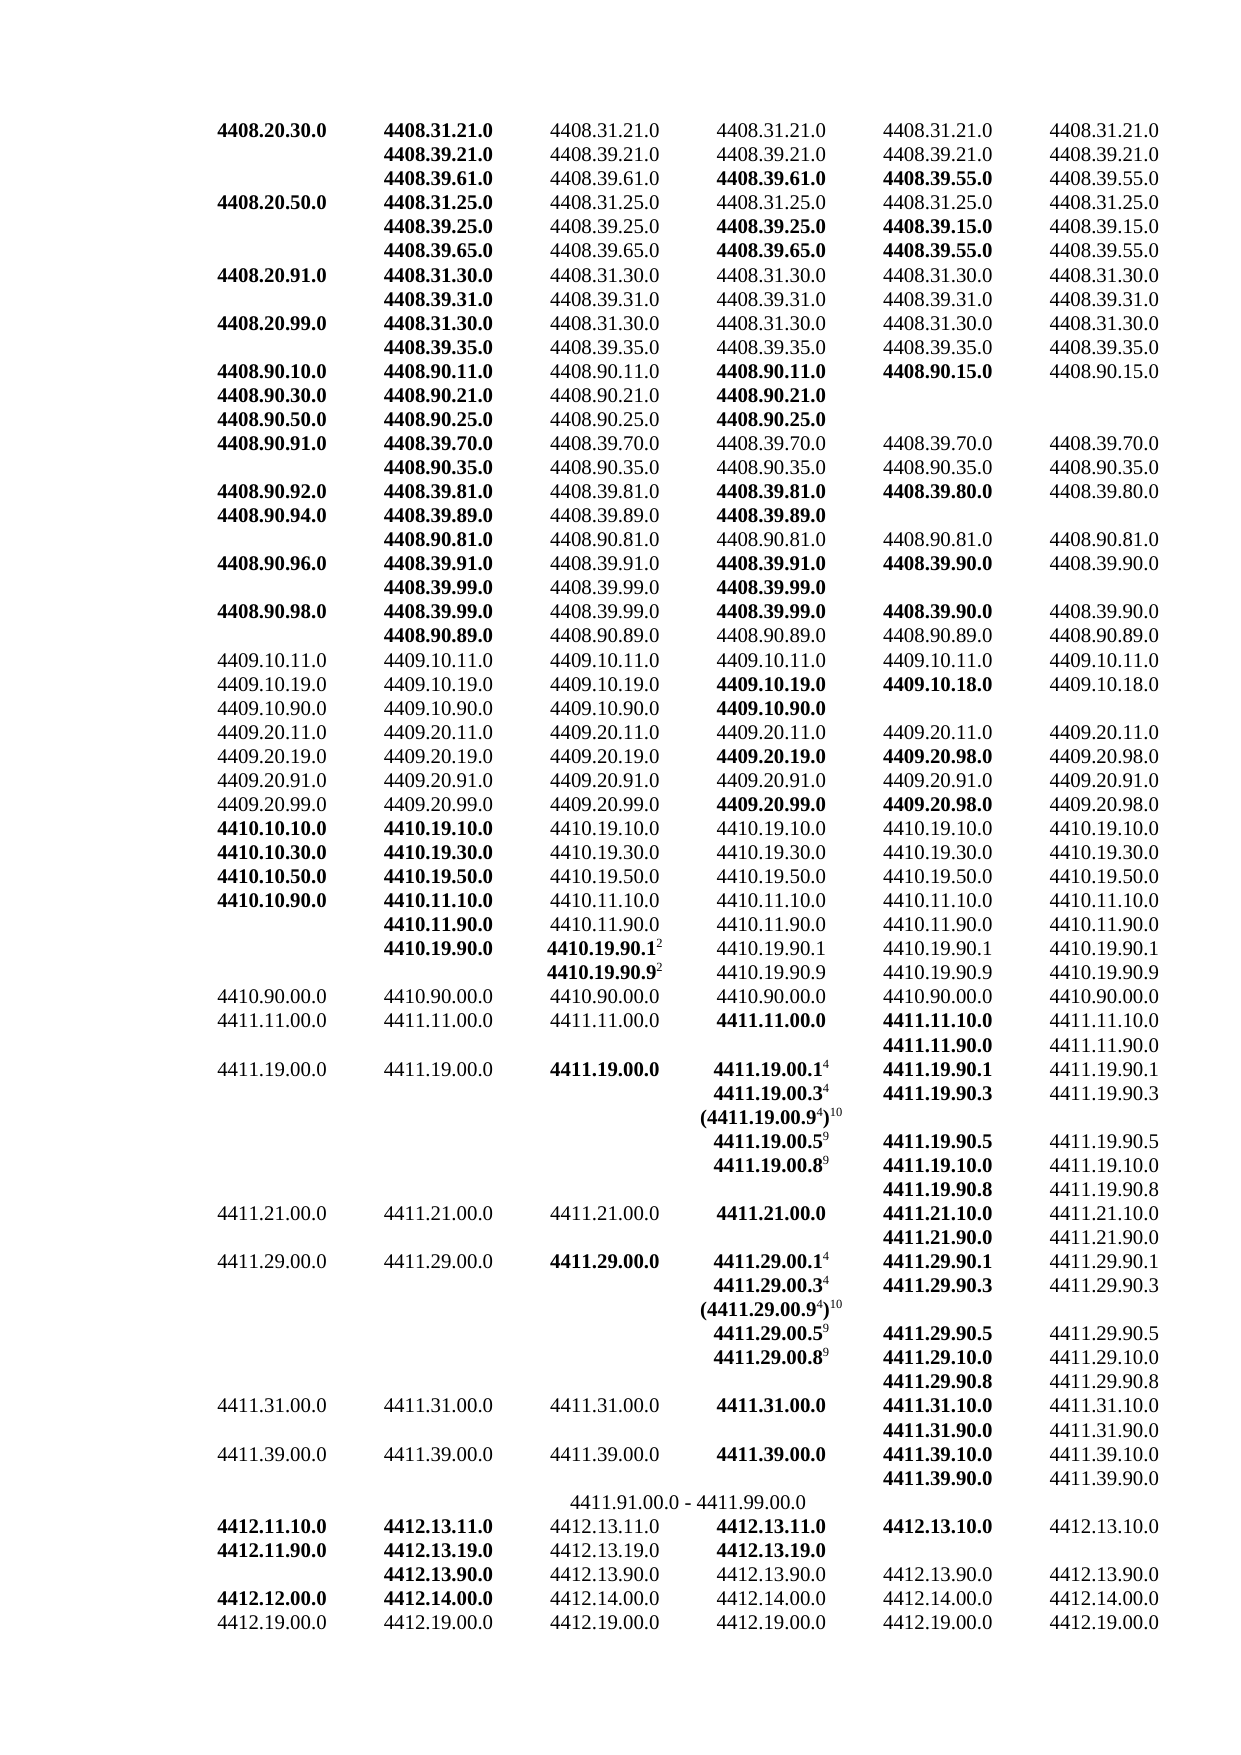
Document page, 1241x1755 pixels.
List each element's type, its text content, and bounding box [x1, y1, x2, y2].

table_cell 4412.14.00.0 [355, 1586, 521, 1610]
table_cell [355, 1105, 521, 1129]
table_cell 4410.19.90.12 [521, 936, 688, 960]
table_cell 4408.31.21.0 [355, 118, 521, 142]
table_cell 4411.11.00.0 [189, 1009, 355, 1057]
table_cell 4408.31.30.0 [854, 311, 1021, 335]
table_cell 4411.21.10.0 4411.21.90.0 [854, 1201, 1021, 1249]
table_cell 4412.13.10.0 [854, 1514, 1021, 1538]
table_cell 4411.19.00.0 [355, 1057, 521, 1081]
table_cell [521, 1345, 688, 1393]
table_cell 4409.20.11.0 [688, 720, 854, 744]
table_cell [1021, 1297, 1187, 1321]
table_cell 4410.19.90.9 [854, 960, 1021, 984]
table_cell 4411.19.00.0 [189, 1057, 355, 1081]
table_cell 4410.10.50.0 [189, 864, 355, 888]
table_cell 4408.90.81.0 [521, 527, 688, 551]
table_cell 4408.39.25.0 [688, 214, 854, 238]
table_cell 4412.19.00.0 [189, 1610, 355, 1634]
table_cell [1021, 575, 1187, 599]
table_cell 4410.90.00.0 [189, 984, 355, 1008]
table_cell 4409.20.91.0 [521, 768, 688, 792]
table_cell [521, 1273, 688, 1297]
table_cell [355, 1297, 521, 1321]
table_cell 4412.13.90.0 [521, 1562, 688, 1586]
table_cell 4410.10.90.0 [189, 888, 355, 912]
table_cell 4410.19.50.0 [521, 864, 688, 888]
table_cell 4408.20.91.0 [189, 263, 355, 287]
table_cell 4410.11.90.0 [1021, 912, 1187, 936]
table_cell 4412.19.00.0 [854, 1610, 1021, 1634]
table_cell 4410.11.90.0 [355, 912, 521, 936]
table_cell 4408.31.30.0 [355, 263, 521, 287]
table_cell 4411.39.00.0 [355, 1442, 521, 1490]
table_cell 4412.12.00.0 [189, 1586, 355, 1610]
table_cell 4408.39.31.0 [355, 287, 521, 311]
table_cell 4411.19.90.1 [1021, 1057, 1187, 1081]
table_cell 4408.90.10.0 [189, 359, 355, 383]
table_cell 4408.39.21.0 [854, 142, 1021, 166]
table_cell 4409.20.11.0 [521, 720, 688, 744]
table_cell 4408.90.89.0 [854, 624, 1021, 647]
table_cell 4408.31.30.0 [1021, 311, 1187, 335]
table_cell 4409.10.90.0 [688, 696, 854, 720]
table_cell 4410.19.50.0 [1021, 864, 1187, 888]
table_cell 4410.19.10.0 [521, 816, 688, 840]
table_cell 4410.19.30.0 [1021, 840, 1187, 864]
table_cell 4410.19.90.9 [688, 960, 854, 984]
table_cell 4408.39.99.0 [355, 599, 521, 623]
table_cell 4408.90.92.0 [189, 479, 355, 503]
table_cell 4411.21.00.0 [521, 1201, 688, 1249]
table_cell 4409.20.19.0 [355, 744, 521, 768]
table_cell 4410.11.90.0 [854, 912, 1021, 936]
table_cell 4409.10.11.0 [521, 648, 688, 672]
table_cell 4412.13.90.0 [688, 1562, 854, 1586]
table_cell 4411.11.10.0 4411.11.90.0 [1021, 1009, 1187, 1057]
table_cell 4410.19.90.1 [1021, 936, 1187, 960]
table_cell 4408.39.21.0 [1021, 142, 1187, 166]
table_cell 4409.20.99.0 [189, 792, 355, 816]
table_cell 4411.19.90.1 [854, 1057, 1021, 1081]
table_cell 4411.29.10.0 4411.29.90.8 [854, 1345, 1021, 1393]
table_cell (4411.29.00.94)10 [688, 1297, 854, 1321]
table_cell 4408.90.35.0 [1021, 455, 1187, 479]
table_cell 4408.39.70.0 [854, 431, 1021, 455]
table_cell 4408.90.15.0 [854, 359, 1021, 383]
table_cell 4411.21.00.0 [688, 1201, 854, 1249]
table_cell 4408.90.89.0 [355, 624, 521, 647]
table_cell (4411.19.00.94)10 [688, 1105, 854, 1129]
table_cell 4410.11.10.0 [355, 888, 521, 912]
table_cell 4409.20.98.0 [854, 744, 1021, 768]
table_cell 4408.39.70.0 [1021, 431, 1187, 455]
table_cell 4408.39.80.0 [854, 479, 1021, 503]
table_cell 4408.39.15.0 [1021, 214, 1187, 238]
table_cell 4408.31.30.0 [1021, 263, 1187, 287]
table_cell 4408.90.96.0 [189, 551, 355, 575]
table_cell 4408.39.90.0 [1021, 599, 1187, 623]
table_cell [355, 960, 521, 984]
table_cell 4408.39.25.0 [521, 214, 688, 238]
table_cell 4408.39.55.0 [854, 239, 1021, 262]
table_cell 4411.29.00.89 [688, 1345, 854, 1393]
table_cell [189, 1297, 355, 1321]
table_cell 4412.13.90.0 [1021, 1562, 1187, 1586]
table_cell 4408.31.25.0 [355, 190, 521, 214]
table_cell 4408.39.65.0 [688, 239, 854, 262]
table_cell [854, 1297, 1021, 1321]
table_cell 4408.39.21.0 [521, 142, 688, 166]
table_cell 4408.39.90.0 [854, 551, 1021, 575]
table_cell [521, 1081, 688, 1105]
table_cell 4408.90.91.0 [189, 431, 355, 455]
table_cell 4411.29.90.1 [1021, 1249, 1187, 1273]
table_cell 4409.20.91.0 [355, 768, 521, 792]
table_cell 4408.90.94.0 [189, 503, 355, 527]
table_cell 4409.20.91.0 [189, 768, 355, 792]
table_cell 4410.11.10.0 [1021, 888, 1187, 912]
table_cell 4409.10.11.0 [854, 648, 1021, 672]
table_cell 4410.19.90.9 [1021, 960, 1187, 984]
table_cell 4410.90.00.0 [1021, 984, 1187, 1008]
table_cell 4408.90.35.0 [854, 455, 1021, 479]
table_cell 4409.10.19.0 [355, 672, 521, 696]
table_cell 4410.19.10.0 [1021, 816, 1187, 840]
table_cell 4411.31.00.0 [189, 1394, 355, 1442]
table_cell 4409.10.19.0 [521, 672, 688, 696]
table_cell 4408.39.91.0 [355, 551, 521, 575]
table_cell 4408.90.21.0 [355, 383, 521, 407]
table_cell 4411.31.10.0 4411.31.90.0 [1021, 1394, 1187, 1442]
table_cell 4411.29.00.0 [189, 1249, 355, 1273]
table_cell 4411.29.00.59 [688, 1321, 854, 1345]
table_cell 4411.39.10.0 4411.39.90.0 [1021, 1442, 1187, 1490]
table_cell 4410.19.50.0 [688, 864, 854, 888]
table_cell [521, 1321, 688, 1345]
table_cell 4408.20.30.0 [189, 118, 355, 142]
table_cell 4408.39.99.0 [688, 599, 854, 623]
table_cell 4408.39.55.0 [1021, 166, 1187, 190]
table_cell 4408.31.25.0 [521, 190, 688, 214]
table_cell 4411.29.10.0 4411.29.90.8 [1021, 1345, 1187, 1393]
table_cell 4410.19.50.0 [854, 864, 1021, 888]
table_cell 4410.19.30.0 [854, 840, 1021, 864]
table_cell 4408.90.25.0 [355, 407, 521, 431]
table_cell 4409.10.19.0 [688, 672, 854, 696]
table_cell 4409.10.11.0 [1021, 648, 1187, 672]
table_cell 4409.20.11.0 [854, 720, 1021, 744]
table_cell [1021, 1105, 1187, 1129]
table_cell 4411.29.90.3 [1021, 1273, 1187, 1297]
table_cell 4408.90.15.0 [1021, 359, 1187, 383]
table_cell 4409.20.98.0 [1021, 744, 1187, 768]
table_cell 4408.39.15.0 [854, 214, 1021, 238]
table_cell 4410.90.00.0 [854, 984, 1021, 1008]
table_cell [1021, 696, 1187, 720]
table_cell 4411.11.00.0 [521, 1009, 688, 1057]
table_cell 4408.90.25.0 [688, 407, 854, 431]
table_cell 4411.19.90.3 [1021, 1081, 1187, 1105]
table_cell 4408.90.98.0 [189, 599, 355, 623]
table_cell 4408.39.81.0 [521, 479, 688, 503]
table_cell 4409.10.19.0 [189, 672, 355, 696]
table_cell [189, 1273, 355, 1297]
table_cell 4411.19.10.0 4411.19.90.8 [854, 1153, 1021, 1201]
table_cell 4408.90.25.0 [521, 407, 688, 431]
table_cell 4409.20.98.0 [854, 792, 1021, 816]
table_cell 4410.11.90.0 [521, 912, 688, 936]
table_cell 4408.39.35.0 [355, 335, 521, 359]
table_cell 4410.19.90.1 [854, 936, 1021, 960]
table_cell 4408.39.21.0 [355, 142, 521, 166]
table_cell [355, 1321, 521, 1345]
table_cell 4410.90.00.0 [688, 984, 854, 1008]
table_cell 4408.90.89.0 [1021, 624, 1187, 647]
table_cell 4412.13.11.0 [355, 1514, 521, 1538]
table_cell 4408.39.31.0 [1021, 287, 1187, 311]
table_cell 4409.10.18.0 [854, 672, 1021, 696]
table_cell 4408.90.21.0 [521, 383, 688, 407]
table_cell 4408.39.35.0 [854, 335, 1021, 359]
table_cell [189, 1081, 355, 1105]
table_cell [521, 1129, 688, 1153]
table_cell 4411.29.00.0 [521, 1249, 688, 1273]
table_cell [189, 527, 355, 551]
table_cell 4409.10.90.0 [189, 696, 355, 720]
table_cell 4408.31.30.0 [355, 311, 521, 335]
table_cell 4412.19.00.0 [1021, 1610, 1187, 1634]
table_cell 4408.39.89.0 [688, 503, 854, 527]
table_cell 4411.39.00.0 [521, 1442, 688, 1490]
table_cell 4411.19.00.0 [521, 1057, 688, 1081]
table_cell 4408.31.30.0 [854, 263, 1021, 287]
table_cell [854, 575, 1021, 599]
table_cell [189, 1129, 355, 1153]
table_cell 4408.31.30.0 [521, 311, 688, 335]
table_cell 4408.31.21.0 [521, 118, 688, 142]
table_cell [189, 239, 355, 262]
table_cell 4408.39.35.0 [1021, 335, 1187, 359]
table_cell 4408.39.25.0 [355, 214, 521, 238]
table_cell 4410.19.50.0 [355, 864, 521, 888]
table_cell 4411.21.10.0 4411.21.90.0 [1021, 1201, 1187, 1249]
table_cell 4411.29.00.0 [355, 1249, 521, 1273]
table_cell 4412.19.00.0 [355, 1610, 521, 1634]
table_cell 4408.39.35.0 [521, 335, 688, 359]
table_cell 4408.90.21.0 [688, 383, 854, 407]
table_cell [355, 1273, 521, 1297]
table_cell 4412.19.00.0 [521, 1610, 688, 1634]
table_cell 4411.29.90.5 [854, 1321, 1021, 1345]
table_cell 4408.31.30.0 [688, 311, 854, 335]
table_cell 4408.39.80.0 [1021, 479, 1187, 503]
table_cell 4408.31.25.0 [688, 190, 854, 214]
table_cell 4410.19.10.0 [688, 816, 854, 840]
table_cell 4410.11.10.0 [521, 888, 688, 912]
table_cell 4411.19.90.5 [854, 1129, 1021, 1153]
table_cell 4411.29.00.14 [688, 1249, 854, 1273]
table_cell 4408.39.65.0 [521, 239, 688, 262]
table_cell 4409.10.11.0 [688, 648, 854, 672]
table_cell 4411.11.10.0 4411.11.90.0 [854, 1009, 1021, 1057]
table_cell [854, 1538, 1021, 1562]
table_cell [1021, 407, 1187, 431]
table_cell 4408.90.30.0 [189, 383, 355, 407]
table_cell 4408.90.81.0 [854, 527, 1021, 551]
table_cell 4412.13.19.0 [521, 1538, 688, 1562]
table_cell 4408.31.21.0 [854, 118, 1021, 142]
table_cell 4412.19.00.0 [688, 1610, 854, 1634]
table_cell [189, 1321, 355, 1345]
table_cell 4411.29.90.5 [1021, 1321, 1187, 1345]
table_cell [355, 1129, 521, 1153]
table_cell 4411.29.90.3 [854, 1273, 1021, 1297]
table_cell 4408.39.21.0 [688, 142, 854, 166]
table_cell [355, 1153, 521, 1201]
table_cell 4409.20.11.0 [189, 720, 355, 744]
table_cell 4411.31.10.0 4411.31.90.0 [854, 1394, 1021, 1442]
table_cell 4408.20.99.0 [189, 311, 355, 335]
table_cell 4408.39.70.0 [688, 431, 854, 455]
table_cell [854, 503, 1021, 527]
table_cell [189, 142, 355, 166]
table_cell 4412.13.90.0 [355, 1562, 521, 1586]
table_cell 4408.90.81.0 [1021, 527, 1187, 551]
table_cell 4408.90.35.0 [688, 455, 854, 479]
table_cell 4410.19.10.0 [854, 816, 1021, 840]
table_cell 4410.11.10.0 [854, 888, 1021, 912]
table_cell 4409.10.11.0 [355, 648, 521, 672]
table_cell [355, 1345, 521, 1393]
table_cell 4411.11.00.0 [688, 1009, 854, 1057]
table_cell 4410.19.30.0 [521, 840, 688, 864]
table_cell 4408.90.89.0 [521, 624, 688, 647]
table_cell [189, 624, 355, 647]
table_cell 4408.39.99.0 [521, 599, 688, 623]
table_cell 4408.39.99.0 [355, 575, 521, 599]
table_cell 4408.39.31.0 [688, 287, 854, 311]
table_cell 4408.39.99.0 [521, 575, 688, 599]
table_cell 4412.13.90.0 [854, 1562, 1021, 1586]
table_cell 4408.90.81.0 [355, 527, 521, 551]
table_cell [521, 1153, 688, 1201]
table_cell [189, 1562, 355, 1586]
table_cell 4408.31.21.0 [1021, 118, 1187, 142]
table_cell 4411.21.00.0 [189, 1201, 355, 1249]
table_cell 4411.19.90.3 [854, 1081, 1021, 1105]
table_cell 4411.29.90.1 [854, 1249, 1021, 1273]
table_cell 4408.39.70.0 [521, 431, 688, 455]
table_cell 4412.13.19.0 [688, 1538, 854, 1562]
table_cell 4408.39.91.0 [688, 551, 854, 575]
table_cell 4410.19.10.0 [355, 816, 521, 840]
table_cell 4408.31.21.0 [688, 118, 854, 142]
table_cell [1021, 1538, 1187, 1562]
table_cell 4408.90.50.0 [189, 407, 355, 431]
table_cell [854, 407, 1021, 431]
table_cell 4410.11.10.0 [688, 888, 854, 912]
table_cell 4408.39.61.0 [355, 166, 521, 190]
table_cell [189, 1153, 355, 1201]
table_cell 4412.14.00.0 [1021, 1586, 1187, 1610]
table_cell 4411.19.10.0 4411.19.90.8 [1021, 1153, 1187, 1201]
table_cell 4408.90.89.0 [688, 624, 854, 647]
table_cell 4410.10.10.0 [189, 816, 355, 840]
table_cell 4408.90.35.0 [355, 455, 521, 479]
table_cell 4411.91.00.0 - 4411.99.00.0 [189, 1490, 1187, 1514]
table_cell [1021, 503, 1187, 527]
table_cell 4408.31.25.0 [854, 190, 1021, 214]
table_cell 4410.19.90.0 [355, 936, 521, 960]
table_cell 4408.39.81.0 [688, 479, 854, 503]
table_cell 4411.11.00.0 [355, 1009, 521, 1057]
table_cell 4410.10.30.0 [189, 840, 355, 864]
table_cell 4408.39.91.0 [521, 551, 688, 575]
table_cell 4408.90.11.0 [521, 359, 688, 383]
table_cell [189, 335, 355, 359]
table_cell 4409.20.19.0 [521, 744, 688, 768]
table_cell 4408.39.31.0 [521, 287, 688, 311]
table_cell 4412.11.10.0 [189, 1514, 355, 1538]
table_cell [189, 1345, 355, 1393]
table_cell [189, 455, 355, 479]
table_cell 4408.39.65.0 [355, 239, 521, 262]
table_cell 4411.31.00.0 [521, 1394, 688, 1442]
table_cell 4409.20.99.0 [521, 792, 688, 816]
table_cell 4408.39.55.0 [1021, 239, 1187, 262]
table_cell 4411.31.00.0 [688, 1394, 854, 1442]
table_cell 4409.20.11.0 [355, 720, 521, 744]
table_cell 4409.20.19.0 [688, 744, 854, 768]
table_cell 4411.19.00.34 [688, 1081, 854, 1105]
table_cell 4409.20.99.0 [688, 792, 854, 816]
table_cell 4408.39.70.0 [355, 431, 521, 455]
table_cell 4409.10.18.0 [1021, 672, 1187, 696]
table_cell 4412.11.90.0 [189, 1538, 355, 1562]
table_cell 4410.19.90.1 [688, 936, 854, 960]
table_cell 4411.21.00.0 [355, 1201, 521, 1249]
table_cell 4411.19.90.5 [1021, 1129, 1187, 1153]
table_cell 4408.90.11.0 [355, 359, 521, 383]
table_cell 4408.90.81.0 [688, 527, 854, 551]
table_cell 4408.20.50.0 [189, 190, 355, 214]
table_cell 4408.90.11.0 [688, 359, 854, 383]
table_cell 4411.19.00.14 [688, 1057, 854, 1081]
table_cell [189, 912, 355, 936]
table_cell [189, 214, 355, 238]
table_cell 4409.20.99.0 [355, 792, 521, 816]
table_cell 4411.39.00.0 [688, 1442, 854, 1490]
table_cell 4408.31.25.0 [1021, 190, 1187, 214]
table_cell 4408.39.61.0 [688, 166, 854, 190]
table_cell 4409.20.91.0 [688, 768, 854, 792]
table_cell 4410.11.90.0 [688, 912, 854, 936]
table_cell 4412.13.10.0 [1021, 1514, 1187, 1538]
table_cell 4411.39.10.0 4411.39.90.0 [854, 1442, 1021, 1490]
table_cell 4412.13.19.0 [355, 1538, 521, 1562]
table_cell 4410.19.90.92 [521, 960, 688, 984]
table_cell 4408.31.30.0 [688, 263, 854, 287]
table_cell 4412.14.00.0 [521, 1586, 688, 1610]
table_cell 4409.20.11.0 [1021, 720, 1187, 744]
table_cell 4411.39.00.0 [189, 1442, 355, 1490]
table_cell 4410.90.00.0 [355, 984, 521, 1008]
table_cell 4408.31.30.0 [521, 263, 688, 287]
table_cell 4408.39.35.0 [688, 335, 854, 359]
table_cell 4412.14.00.0 [688, 1586, 854, 1610]
table_cell [854, 696, 1021, 720]
table_cell 4411.31.00.0 [355, 1394, 521, 1442]
table_cell 4410.90.00.0 [521, 984, 688, 1008]
table_cell 4408.39.99.0 [688, 575, 854, 599]
table_cell [189, 936, 355, 960]
table_cell [521, 1297, 688, 1321]
table_cell 4408.39.55.0 [854, 166, 1021, 190]
table_cell 4408.39.90.0 [1021, 551, 1187, 575]
table_cell 4409.20.98.0 [1021, 792, 1187, 816]
table_cell [854, 1105, 1021, 1129]
table_cell 4408.39.90.0 [854, 599, 1021, 623]
table_cell [189, 166, 355, 190]
table_cell 4409.10.90.0 [521, 696, 688, 720]
table_cell 4408.39.81.0 [355, 479, 521, 503]
table_cell 4408.39.89.0 [355, 503, 521, 527]
table_cell 4411.19.00.59 [688, 1129, 854, 1153]
table_cell 4408.39.61.0 [521, 166, 688, 190]
table_cell 4408.39.89.0 [521, 503, 688, 527]
table_cell 4409.10.11.0 [189, 648, 355, 672]
table_cell [1021, 383, 1187, 407]
table_cell [355, 1081, 521, 1105]
table_cell [189, 575, 355, 599]
table_cell [189, 1105, 355, 1129]
table_cell 4408.39.31.0 [854, 287, 1021, 311]
table_cell [854, 383, 1021, 407]
table_cell 4410.19.30.0 [688, 840, 854, 864]
table_cell 4410.19.30.0 [355, 840, 521, 864]
table_cell 4409.20.19.0 [189, 744, 355, 768]
table_cell 4411.29.00.34 [688, 1273, 854, 1297]
table_cell 4409.20.91.0 [1021, 768, 1187, 792]
table_cell [189, 960, 355, 984]
table_cell [521, 1105, 688, 1129]
table_cell [189, 287, 355, 311]
table_cell 4412.13.11.0 [521, 1514, 688, 1538]
table_cell 4408.90.35.0 [521, 455, 688, 479]
table_cell 4411.19.00.89 [688, 1153, 854, 1201]
table_cell 4409.10.90.0 [355, 696, 521, 720]
table_cell 4409.20.91.0 [854, 768, 1021, 792]
table_cell 4412.13.11.0 [688, 1514, 854, 1538]
table_cell 4412.14.00.0 [854, 1586, 1021, 1610]
